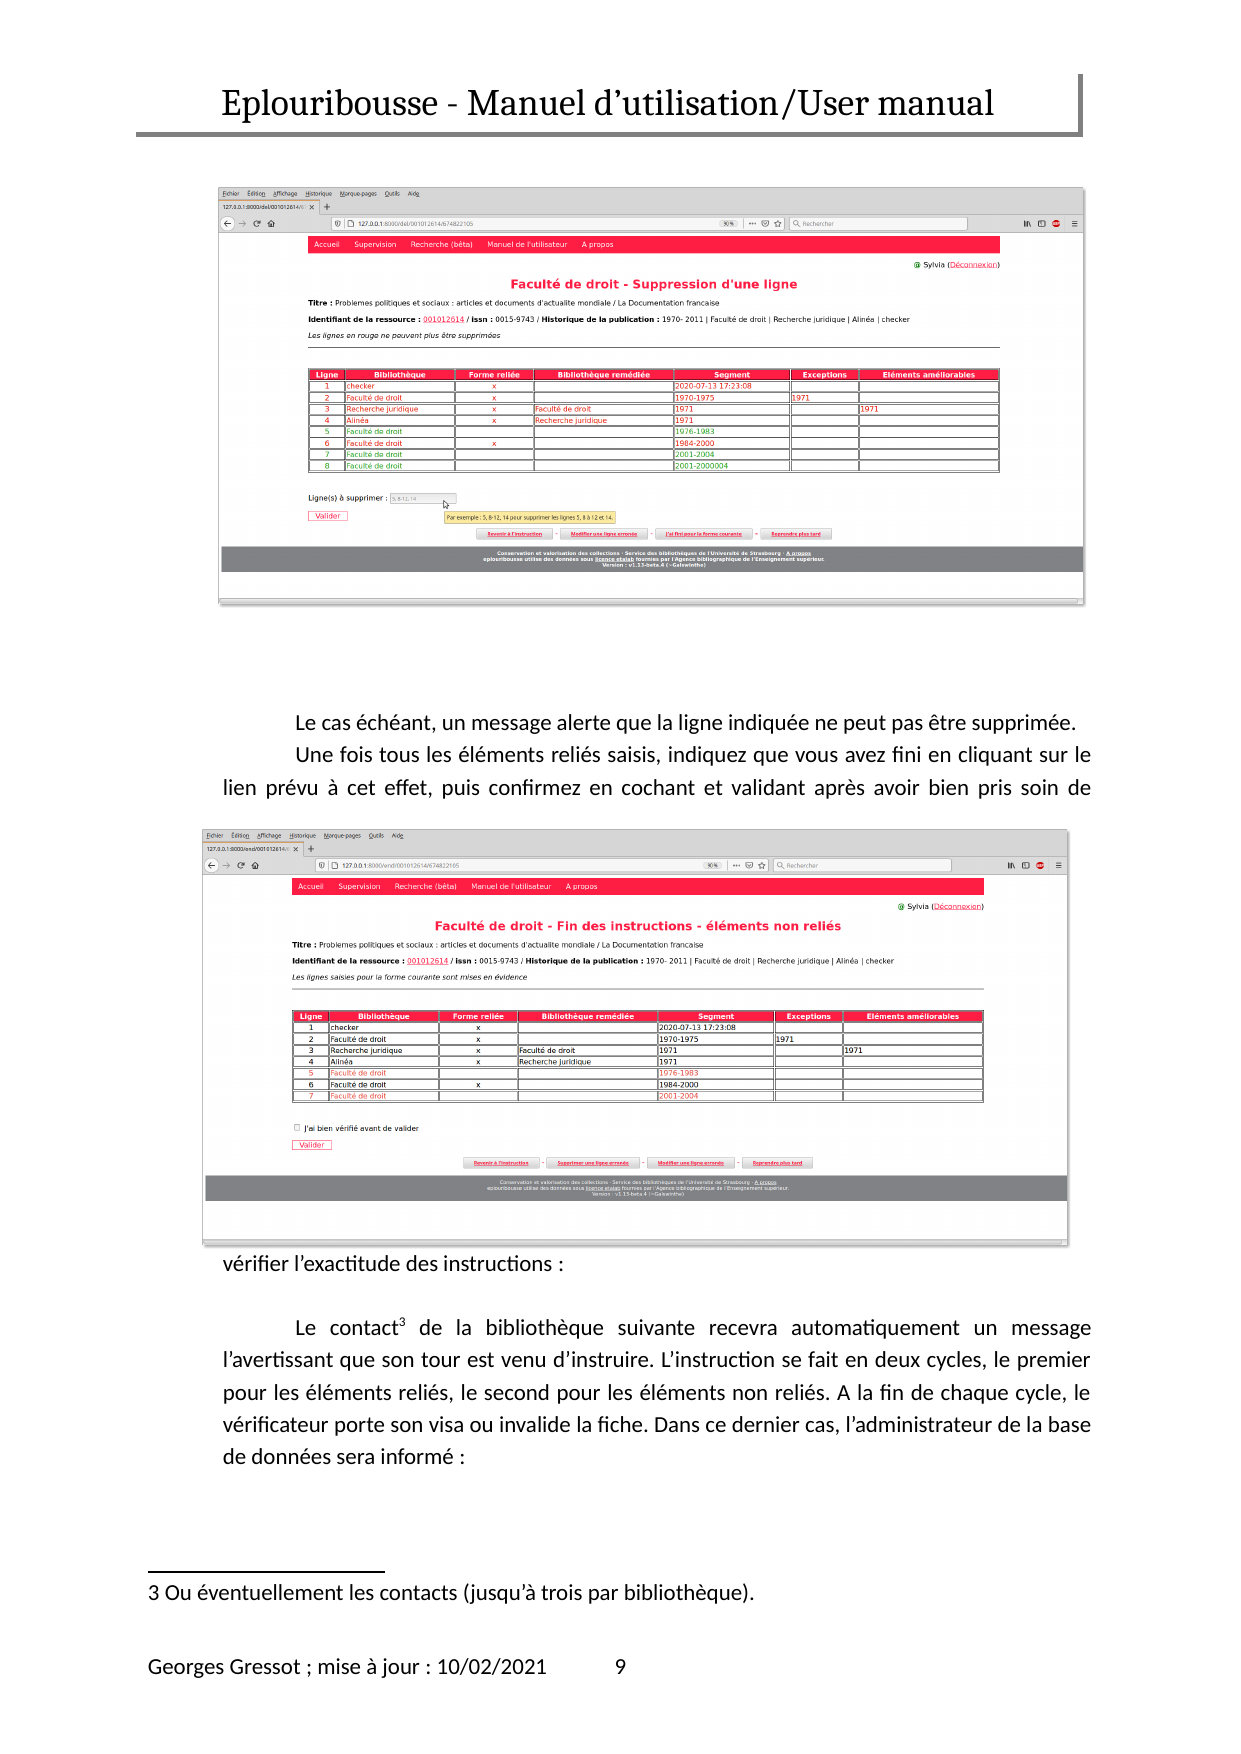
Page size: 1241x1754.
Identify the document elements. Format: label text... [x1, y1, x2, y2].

picture [200, 827, 1071, 1249]
text Ou éventuellement les contacts (jusqu’à trois par bibliothèque). [148, 1578, 1093, 1606]
list Une fois tous les éléments reliés saisis, indiquez que vous avez fini en cliquant sur le lien prévu à cet effet, puis confirmez en cochant et validant après avoir bien pris soin de vérifier l’exactitude des instructions : [223, 740, 1093, 1277]
list Le contact de la bibliothèque suivante recevra automatiquement un message l’avertissant que son tour est venu d’instruire. L’instruction se fait en deux cycles, le premier pour les éléments reliés, le second pour les éléments non reliés. A la fin de chaque cycle, le vérificateur porte son visa ou invalide la fiche. Dans ce dernier cas, l’administrateur de la base de données sera informé : [223, 1313, 1093, 1470]
list Le cas échéant, un message alerte que la ligne indiquée ne peut pas être supprimée. [223, 708, 1093, 736]
picture [216, 185, 1087, 608]
